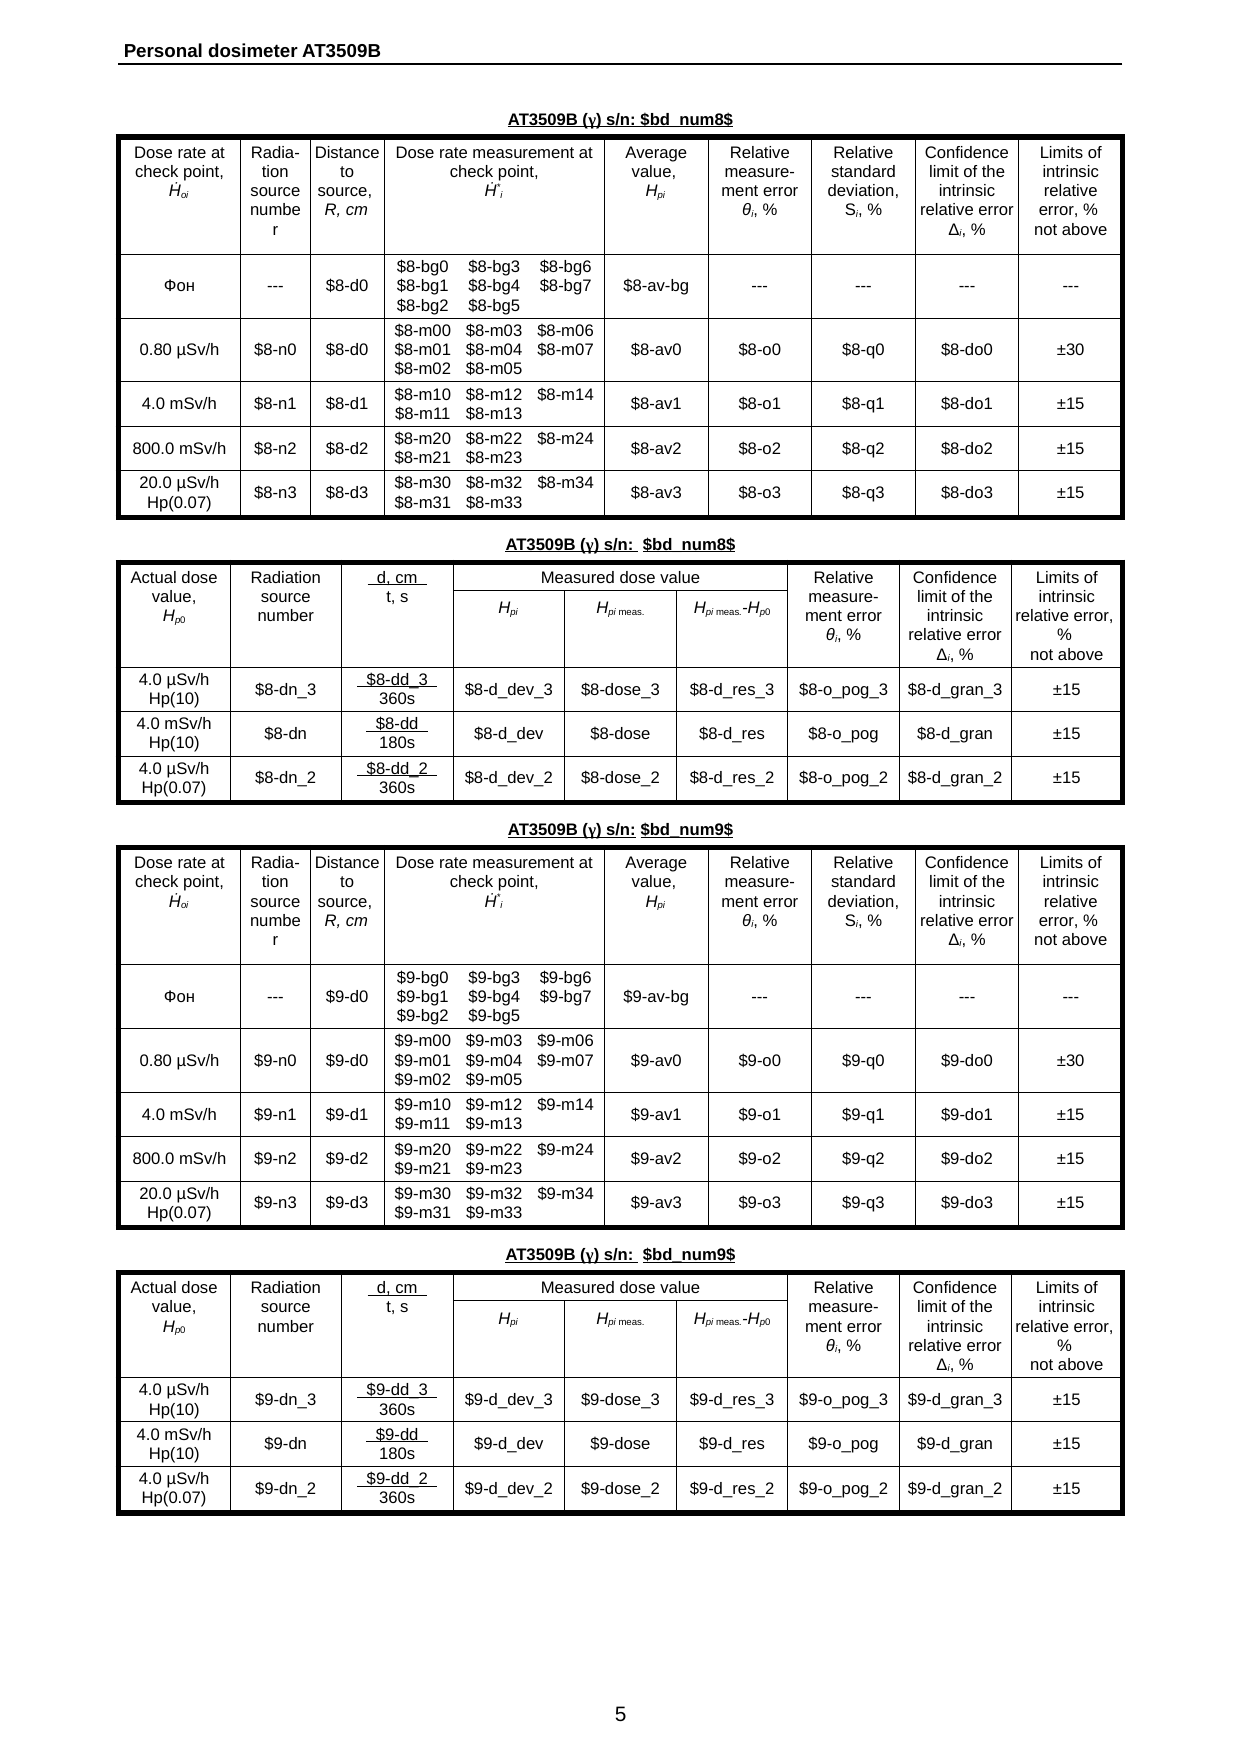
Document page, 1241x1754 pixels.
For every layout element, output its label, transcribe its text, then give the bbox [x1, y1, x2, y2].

table_cell Фон [121, 965, 240, 1028]
table_cell $9-d_res_3 [677, 1378, 787, 1421]
table_cell Hpi meas.-Hp0 [677, 1301, 787, 1377]
table_cell ±15 [1012, 1422, 1120, 1466]
table_cell $8-n0 [241, 319, 310, 381]
table_cell ±30 [1019, 1029, 1120, 1092]
table_cell $9-d_res_2 [677, 1467, 787, 1510]
table_cell 4.0 mSv/h Hp(10) [121, 712, 230, 756]
table_cell $8-d_gran [900, 712, 1011, 756]
table_cell $8-o_pog_3 [788, 668, 899, 711]
table_cell $9-o_pog_2 [788, 1467, 899, 1510]
table_cell ±15 [1012, 668, 1120, 711]
table_cell $9-m00 $9-m01 $9-m02 $9-m03 $9-m04 $9-m05 $9-m06 $9-m07 [385, 1029, 604, 1092]
table_cell $9-dn_3 [231, 1378, 341, 1421]
table_cell --- [1019, 255, 1120, 318]
table_cell Hpi meas. [565, 1301, 676, 1377]
table_cell $8-d_dev [454, 712, 564, 756]
table_cell d, cm t, s [342, 565, 453, 667]
table_cell $8-dd 180s [342, 712, 453, 756]
table_cell 20.0 µSv/h Hp(0.07) [121, 1182, 240, 1225]
table_cell $9-av-bg [605, 965, 708, 1028]
table_cell --- [241, 965, 310, 1028]
table_cell $9-o3 [709, 1182, 811, 1225]
table_cell $8-o_pog [788, 712, 899, 756]
table_cell $8-d_res_2 [677, 757, 787, 800]
table_cell ±15 [1012, 1467, 1120, 1510]
table_cell $9-o2 [709, 1137, 811, 1181]
table_cell $8-o3 [709, 471, 811, 515]
table_cell $9-d1 [311, 1093, 384, 1136]
table_cell 4.0 µSv/h Hp(10) [121, 1378, 230, 1421]
table_cell $9-m30 $9-m31 $9-m32 $9-m33 $9-m34 [385, 1182, 604, 1225]
table_cell --- [812, 965, 915, 1028]
table_cell $8-q2 [812, 427, 915, 470]
table_cell Limits of intrinsic relative error, % not above [1012, 1275, 1120, 1377]
table_cell $8-do2 [916, 427, 1018, 470]
table_cell 4.0 µSv/h Hp(0.07) [121, 757, 230, 800]
table_cell 0.80 µSv/h [121, 319, 240, 381]
table_cell $8-m20 $8-m21 $8-m22 $8-m23 $8-m24 [385, 427, 604, 470]
table_cell $8-do3 [916, 471, 1018, 515]
table_cell $9-dd_3 360s [342, 1378, 453, 1421]
table_cell Confidence limit of the intrinsic relative error Δi, % [900, 565, 1011, 667]
table_cell $8-m00 $8-m01 $8-m02 $8-m03 $8-m04 $8-m05 $8-m06 $8-m07 [385, 319, 604, 381]
table_cell $9-d3 [311, 1182, 384, 1225]
table_cell $9-n2 [241, 1137, 310, 1181]
table_cell --- [709, 255, 811, 318]
table_cell Hpi [454, 591, 564, 667]
table_cell Dose rate at check point, Ḣoi [121, 140, 240, 254]
table_cell 4.0 µSv/h Hp(0.07) [121, 1467, 230, 1510]
table_header AT3509B (γ) s/n: $bd_num8$ [118, 95, 1122, 134]
table_cell --- [812, 255, 915, 318]
table_cell Limits of intrinsic relative error, % not above [1019, 850, 1120, 964]
table_cell $8-d0 [311, 255, 384, 318]
table_header AT3509B (γ) s/n: $bd_num9$ [118, 1230, 1122, 1270]
table_cell $9-q3 [812, 1182, 915, 1225]
table_cell Radiation source number [231, 565, 341, 667]
table_cell ±15 [1012, 1378, 1120, 1421]
table_cell $9-do1 [916, 1093, 1018, 1136]
table_cell $8-d_res_3 [677, 668, 787, 711]
table_cell $8-q0 [812, 319, 915, 381]
table_cell Relative standard deviation, Si, % [812, 850, 915, 964]
table_header AT3509B (γ) s/n: $bd_num8$ [118, 520, 1122, 559]
table_cell --- [709, 965, 811, 1028]
table_cell Confidence limit of the intrinsic relative error Δi, % [916, 140, 1018, 254]
table_cell $9-d_gran [900, 1422, 1011, 1466]
table_cell $9-do3 [916, 1182, 1018, 1225]
table_cell $8-m30 $8-m31 $8-m32 $8-m33 $8-m34 [385, 471, 604, 515]
table_cell ±15 [1012, 757, 1120, 800]
table_cell $8-av1 [605, 382, 708, 426]
table_cell Measured dose value [454, 565, 787, 590]
table_cell Distance to source, R, сm [311, 850, 384, 964]
table_cell $9-av3 [605, 1182, 708, 1225]
table_cell $9-av0 [605, 1029, 708, 1092]
table_cell $9-d_dev_2 [454, 1467, 564, 1510]
table_cell $8-dd_2 360s [342, 757, 453, 800]
table_cell $9-d_dev [454, 1422, 564, 1466]
table_cell ±15 [1019, 1182, 1120, 1225]
table_cell Radia-tion source number [241, 140, 310, 254]
table_cell $8-av-bg [605, 255, 708, 318]
table_cell Average value, Hpi [605, 850, 708, 964]
table_cell $8-d1 [311, 382, 384, 426]
table_cell $9-o0 [709, 1029, 811, 1092]
table_cell --- [916, 965, 1018, 1028]
table_cell Distance to source, R, сm [311, 140, 384, 254]
table_cell Relative measure-ment error θi, % [709, 850, 811, 964]
table_cell --- [1019, 965, 1120, 1028]
table_cell $9-do2 [916, 1137, 1018, 1181]
table_cell $8-dose_3 [565, 668, 676, 711]
table_cell $9-d2 [311, 1137, 384, 1181]
table_cell $8-d3 [311, 471, 384, 515]
table_cell Radia-tion source number [241, 850, 310, 964]
table_cell $9-dd 180s [342, 1422, 453, 1466]
table_cell $9-n3 [241, 1182, 310, 1225]
table_cell $9-d0 [311, 965, 384, 1028]
table_cell $8-d_res [677, 712, 787, 756]
table_cell 4.0 mSv/h [121, 1093, 240, 1136]
table_cell Relative measure-ment error θi, % [788, 1275, 899, 1377]
table_cell Фон [121, 255, 240, 318]
table_cell $9-q2 [812, 1137, 915, 1181]
table_cell $8-dose [565, 712, 676, 756]
table_cell 800.0 mSv/h [121, 427, 240, 470]
table_cell $9-o_pog_3 [788, 1378, 899, 1421]
table_cell Confidence limit of the intrinsic relative error Δi, % [900, 1275, 1011, 1377]
table_cell Relative measure-ment error θi, % [788, 565, 899, 667]
table_cell Actual dose value, Hp0 [121, 1275, 230, 1377]
table_cell $8-n2 [241, 427, 310, 470]
table_cell $8-n1 [241, 382, 310, 426]
table_header AT3509B (γ) s/n: $bd_num9$ [118, 805, 1122, 845]
table_cell $9-n0 [241, 1029, 310, 1092]
table_cell Dose rate at check point, Ḣoi [121, 850, 240, 964]
table_cell ±15 [1019, 471, 1120, 515]
table_cell Relative measure-ment error θi, % [709, 140, 811, 254]
table_cell ±15 [1019, 1137, 1120, 1181]
table_cell $8-dn_2 [231, 757, 341, 800]
table_cell Dose rate measurement at check point, Ḣ*i [385, 850, 604, 964]
table_cell Limits of intrinsic relative error, % not above [1012, 565, 1120, 667]
table_cell 4.0 mSv/h [121, 382, 240, 426]
table_cell Hpi meas. [565, 591, 676, 667]
table_cell Dose rate measurement at check point, Ḣ*i [385, 140, 604, 254]
table_cell $8-q1 [812, 382, 915, 426]
table_cell $8-o_pog_2 [788, 757, 899, 800]
table_cell $8-o2 [709, 427, 811, 470]
table_cell $9-q1 [812, 1093, 915, 1136]
table_cell Measured dose value [454, 1275, 787, 1300]
table_cell 20.0 µSv/h Hp(0.07) [121, 471, 240, 515]
table_cell $8-d0 [311, 319, 384, 381]
table_cell 800.0 mSv/h [121, 1137, 240, 1181]
table_cell $8-n3 [241, 471, 310, 515]
table_cell $9-d_dev_3 [454, 1378, 564, 1421]
table_cell $9-av2 [605, 1137, 708, 1181]
table_cell --- [916, 255, 1018, 318]
table_cell $8-d_gran_2 [900, 757, 1011, 800]
table_cell $8-bg0 $8-bg1 $8-bg2 $8-bg3 $8-bg4 $8-bg5 $8-bg6 $8-bg7 [385, 255, 604, 318]
table_cell $9-d0 [311, 1029, 384, 1092]
table_cell $9-bg0 $9-bg1 $9-bg2 $9-bg3 $9-bg4 $9-bg5 $9-bg6 $9-bg7 [385, 965, 604, 1028]
table_cell Hpi meas.-Hp0 [677, 591, 787, 667]
table_cell $8-d_gran_3 [900, 668, 1011, 711]
table_cell $9-q0 [812, 1029, 915, 1092]
table_cell $9-d_gran_3 [900, 1378, 1011, 1421]
table_cell $9-dose_3 [565, 1378, 676, 1421]
table_cell d, cm t, s [342, 1275, 453, 1377]
table_cell Average value, Hpi [605, 140, 708, 254]
table_cell Hpi [454, 1301, 564, 1377]
table_cell Relative standard deviation, Si, % [812, 140, 915, 254]
table_cell $8-q3 [812, 471, 915, 515]
table_cell $9-m10 $9-m11 $9-m12 $9-m13 $9-m14 [385, 1093, 604, 1136]
table_cell $8-m10 $8-m11 $8-m12 $8-m13 $8-m14 [385, 382, 604, 426]
table_cell $8-dose_2 [565, 757, 676, 800]
table_cell ±15 [1019, 382, 1120, 426]
table_cell ±15 [1019, 1093, 1120, 1136]
table_cell $8-o1 [709, 382, 811, 426]
table_cell $9-dn [231, 1422, 341, 1466]
table_cell $8-av3 [605, 471, 708, 515]
table_cell Confidence limit of the intrinsic relative error Δi, % [916, 850, 1018, 964]
table_cell ±15 [1012, 712, 1120, 756]
table_cell $8-dd_3 360s [342, 668, 453, 711]
table_cell $9-av1 [605, 1093, 708, 1136]
table_cell --- [241, 255, 310, 318]
table_cell $8-do1 [916, 382, 1018, 426]
table_cell $8-d_dev_2 [454, 757, 564, 800]
table_cell $8-av2 [605, 427, 708, 470]
table_cell $9-d_gran_2 [900, 1467, 1011, 1510]
table_cell $9-n1 [241, 1093, 310, 1136]
table_cell $9-o_pog [788, 1422, 899, 1466]
table_cell 4.0 mSv/h Hp(10) [121, 1422, 230, 1466]
table_cell $9-dd_2 360s [342, 1467, 453, 1510]
table_cell Actual dose value, Hp0 [121, 565, 230, 667]
table_cell Radiation source number [231, 1275, 341, 1377]
table_cell ±30 [1019, 319, 1120, 381]
table_cell $9-o1 [709, 1093, 811, 1136]
table_cell $9-dn_2 [231, 1467, 341, 1510]
table_cell $8-av0 [605, 319, 708, 381]
table_cell $8-d2 [311, 427, 384, 470]
table_cell $8-dn_3 [231, 668, 341, 711]
table_cell Limits of intrinsic relative error, % not above [1019, 140, 1120, 254]
table_cell $8-d_dev_3 [454, 668, 564, 711]
table_cell $9-do0 [916, 1029, 1018, 1092]
table_cell $9-dose [565, 1422, 676, 1466]
table_cell ±15 [1019, 427, 1120, 470]
table_cell $8-o0 [709, 319, 811, 381]
table_cell $9-d_res [677, 1422, 787, 1466]
table_cell 4.0 µSv/h Hp(10) [121, 668, 230, 711]
table_cell $9-m20 $9-m21 $9-m22 $9-m23 $9-m24 [385, 1137, 604, 1181]
table_cell $8-dn [231, 712, 341, 756]
table_cell $8-do0 [916, 319, 1018, 381]
table_cell 0.80 µSv/h [121, 1029, 240, 1092]
table_cell $9-dose_2 [565, 1467, 676, 1510]
